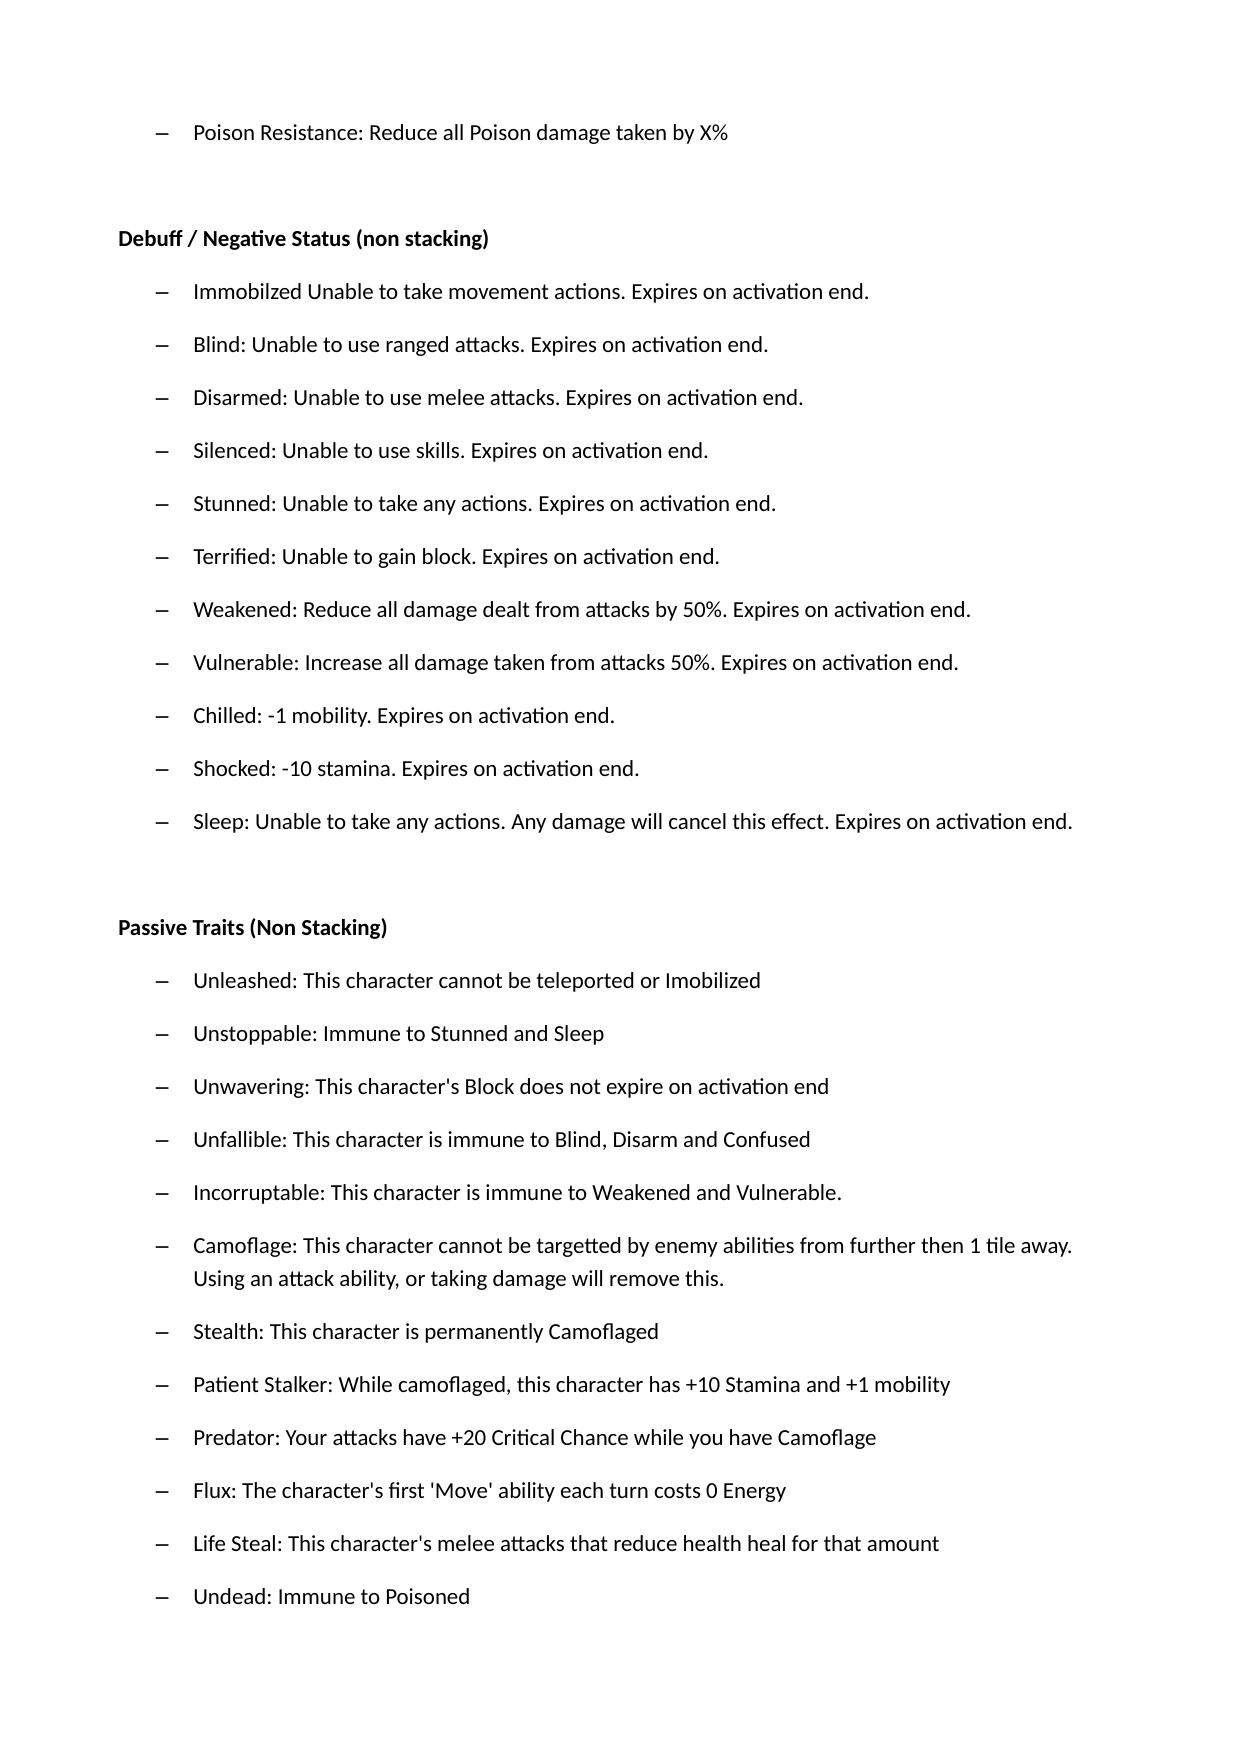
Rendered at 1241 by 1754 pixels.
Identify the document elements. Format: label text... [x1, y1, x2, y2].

list Chilled: -1 mobility. Expires on activation end. [156, 701, 1122, 729]
list Disarmed: Unable to use melee attacks. Expires on activation end. [156, 383, 1122, 411]
list Unstoppable: Immune to Stunned and Sleep [156, 1019, 1122, 1047]
list Undead: Immune to Poisoned [156, 1582, 1122, 1610]
list Shocked: -10 stamina. Expires on activation end. [156, 754, 1122, 782]
text Passive Traits (Non Stacking) [118, 913, 1122, 941]
text Debuff / Negative Status (non stacking) [118, 224, 1122, 252]
list Blind: Unable to use ranged attacks. Expires on activation end. [156, 330, 1122, 358]
list Sleep: Unable to take any actions. Any damage will cancel this effect. Expires on activation end. [156, 807, 1122, 835]
list Unleashed: This character cannot be teleported or Imobilized [156, 966, 1122, 994]
list Stunned: Unable to take any actions. Expires on activation end. [156, 489, 1122, 517]
list Unwavering: This character's Block does not expire on activation end [156, 1072, 1122, 1101]
list Life Steal: This character's melee attacks that reduce health heal for that amount [156, 1529, 1122, 1557]
list Camoflage: This character cannot be targetted by enemy abilities from further then 1 tile away. Using an attack ability, or taking damage will remove this. [156, 1232, 1122, 1292]
list Poison Resistance: Reduce all Poison damage taken by X% [156, 118, 1122, 146]
list Patient Stalker: While camoflaged, this character has +10 Stamina and +1 mobility [156, 1370, 1122, 1398]
list Terrified: Unable to gain block. Expires on activation end. [156, 542, 1122, 570]
list Silenced: Unable to use skills. Expires on activation end. [156, 436, 1122, 464]
list Flux: The character's first 'Move' ability each turn costs 0 Energy [156, 1476, 1122, 1504]
list Unfallible: This character is immune to Blind, Disarm and Confused [156, 1126, 1122, 1153]
list Stealth: This character is permanently Camoflaged [156, 1317, 1122, 1345]
list Vulnerable: Increase all damage taken from attacks 50%. Expires on activation end. [156, 648, 1122, 676]
list Predator: Your attacks have +20 Critical Chance while you have Camoflage [156, 1423, 1122, 1451]
list Immobilzed Unable to take movement actions. Expires on activation end. [156, 277, 1122, 305]
list Incorruptable: This character is immune to Weakened and Vulnerable. [156, 1178, 1122, 1207]
list Weakened: Reduce all damage dealt from attacks by 50%. Expires on activation end. [156, 595, 1122, 623]
